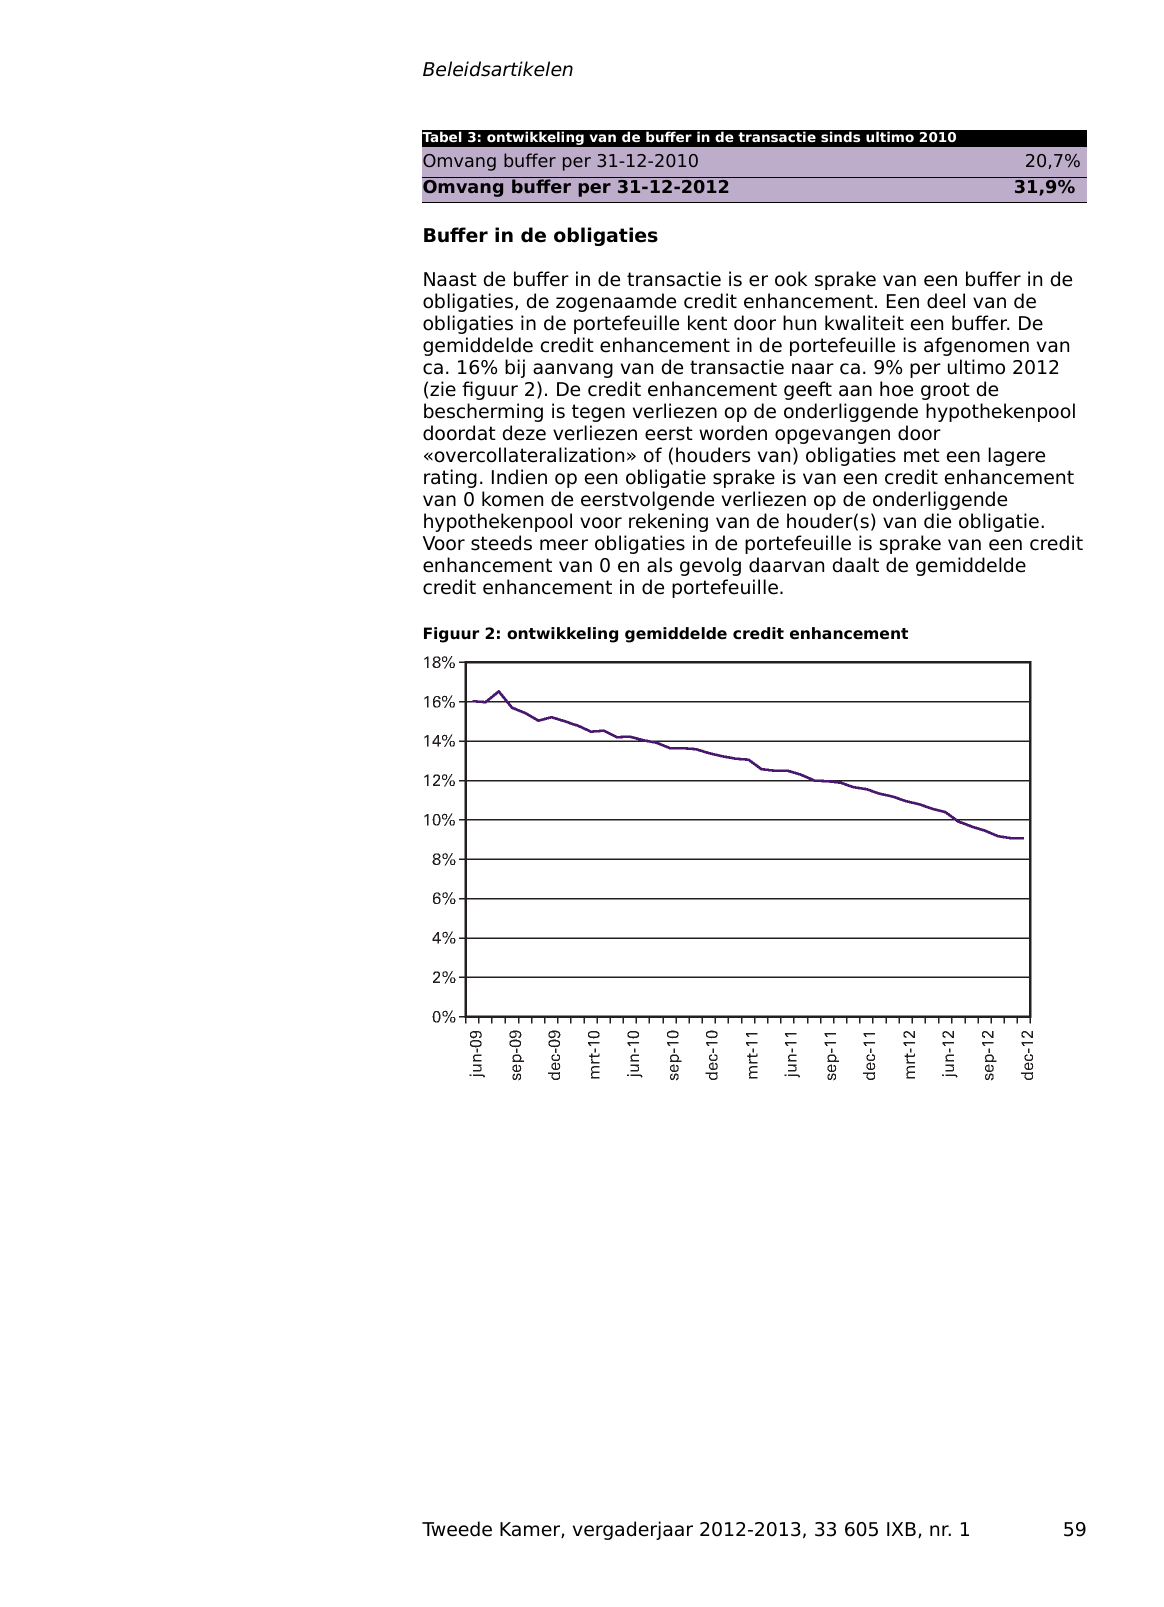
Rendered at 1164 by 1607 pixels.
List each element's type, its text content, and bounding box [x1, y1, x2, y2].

table_cell 20,7% [954, 147, 1087, 177]
subtitle Buffer in de obligaties [422, 225, 1087, 247]
picture [422, 655, 1037, 1081]
table_cell 31,9% [954, 178, 1087, 202]
table_cell Omvang buffer per 31-12-2010 [422, 147, 954, 177]
text Naast de buffer in de transactie is er ook sprake van een buffer in de obligaties, de zogenaamde credit enhancement. Een deel van de obligaties in de portefeuille kent door hun kwaliteit een buffer. De gemiddelde credit enhancement in de portefeuille is afgenomen van ca. 16% bij aanvang van de transactie naar ca. 9% per ultimo 2012 (zie figuur 2). De credit enhancement geeft aan hoe groot de bescherming is tegen verliezen op de onderliggende hypothekenpool doordat deze verliezen eerst worden opgevangen door «overcollateralization» of (houders van) obligaties met een lagere rating. Indien op een obligatie sprake is van een credit enhancement van 0 komen de eerstvolgende verliezen op de onderliggende hypothekenpool voor rekening van de houder(s) van die obligatie. Voor steeds meer obligaties in de portefeuille is sprake van een credit enhancement van 0 en als gevolg daarvan daalt de gemiddelde credit enhancement in de portefeuille. [422, 269, 1087, 599]
text Figuur 2: ontwikkeling gemiddelde credit enhancement [422, 625, 1036, 643]
table_cell Omvang buffer per 31-12-2012 [422, 178, 954, 202]
table_header Tabel 3: ontwikkeling van de buffer in de transactie sinds ultimo 2010 [422, 130, 1087, 146]
